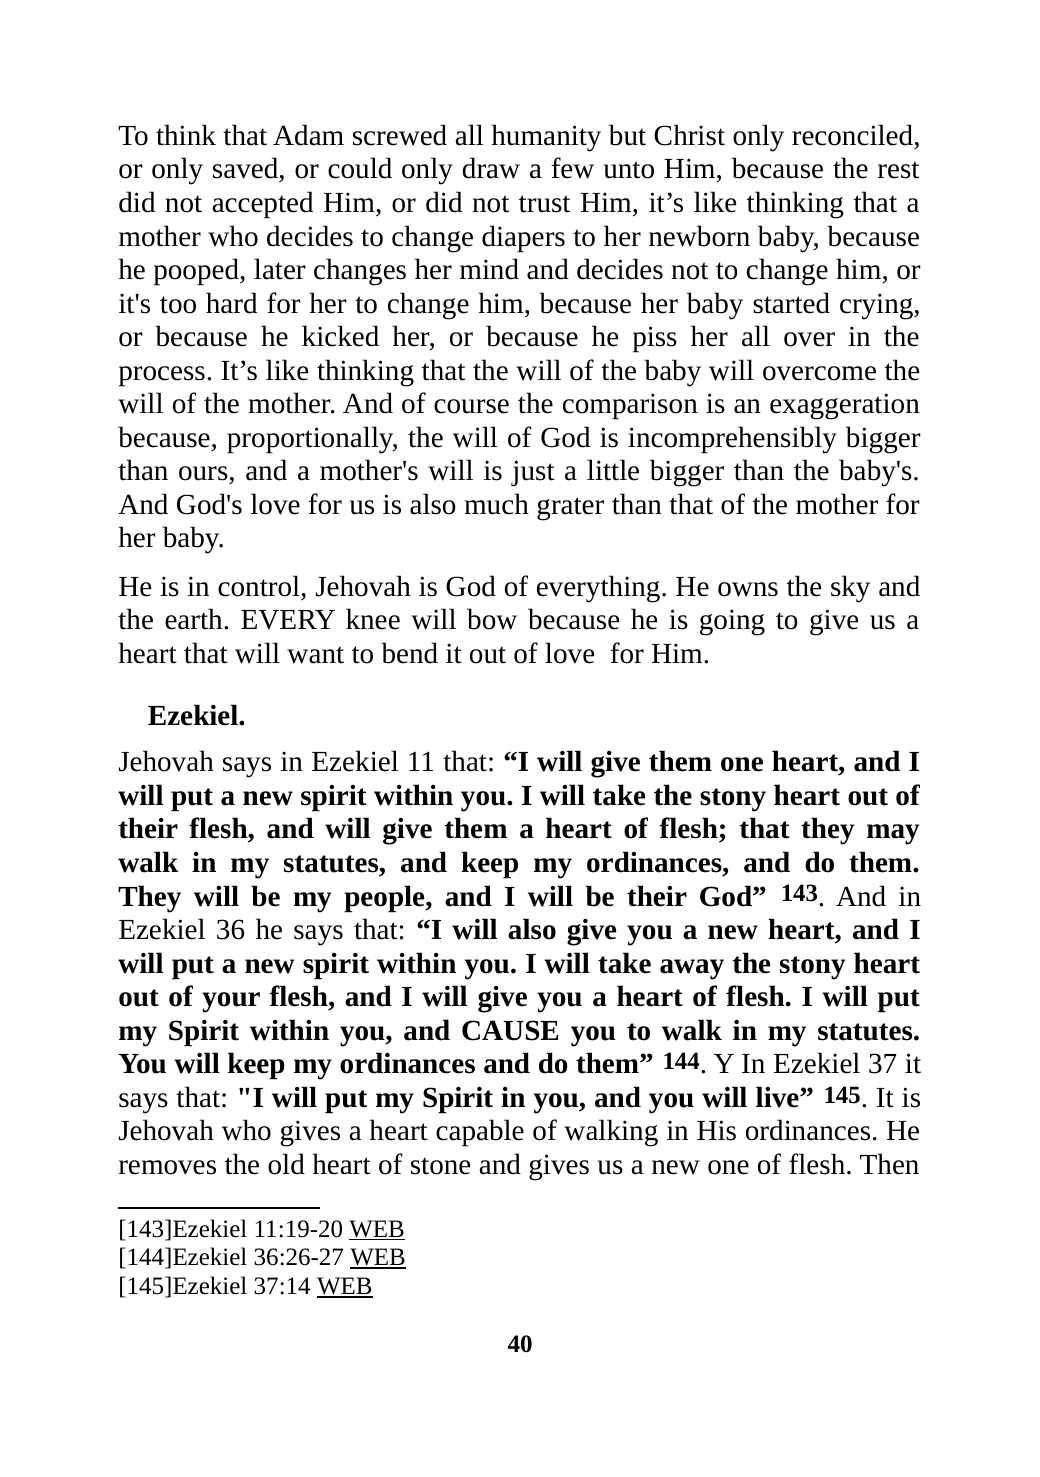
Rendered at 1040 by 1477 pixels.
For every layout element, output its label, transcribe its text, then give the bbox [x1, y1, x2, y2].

text He is in control, Jehovah is God of everything. He owns the sky and the earth. EVERY knee will bow because he is going to give us a heart that will want to bend it out of love for Him. [118, 569, 921, 669]
subtitle Ezekiel. [148, 698, 921, 732]
text Ezekiel 37:14 WEB [118, 1271, 921, 1300]
text Ezekiel 11:19-20 WEB [118, 1214, 921, 1242]
text To think that Adam screwed all humanity but Christ only reconciled, or only saved, or could only draw a few unto Him, because the rest did not accepted Him, or did not trust Him, it’s like thinking that a mother who decides to change diapers to her newborn baby, because he pooped, later changes her mind and decides not to change him, or it's too hard for her to change him, because her baby started crying, or because he kicked her, or because he piss her all over in the process. It’s like thinking that the will of the baby will overcome the will of the mother. And of course the comparison is an exaggeration because, proportionally, the will of God is incomprehensibly bigger than ours, and a mother's will is just a little bigger than the baby's. And God's love for us is also much grater than that of the mother for her baby. [118, 118, 921, 554]
text Ezekiel 36:26-27 WEB [118, 1242, 921, 1271]
text Jehovah says in Ezekiel 11 that: “I will give them one heart, and I will put a new spirit within you. I will take the stony heart out of their flesh, and will give them a heart of flesh; that they may walk in my statutes, and keep my ordinances, and do them. They will be my people, and I will be their God” . And in Ezekiel 36 he says that: “I will also give you a new heart, and I will put a new spirit within you. I will take away the stony heart out of your flesh, and I will give you a heart of flesh. I will put my Spirit within you, and CAUSE you to walk in my statutes. You will keep my ordinances and do them” . Y In Ezekiel 37 it says that: "I will put my Spirit in you, and you will live” . It is Jehovah who gives a heart capable of walking in His ordinances. He removes the old heart of stone and gives us a new one of flesh. Then [118, 744, 921, 1181]
